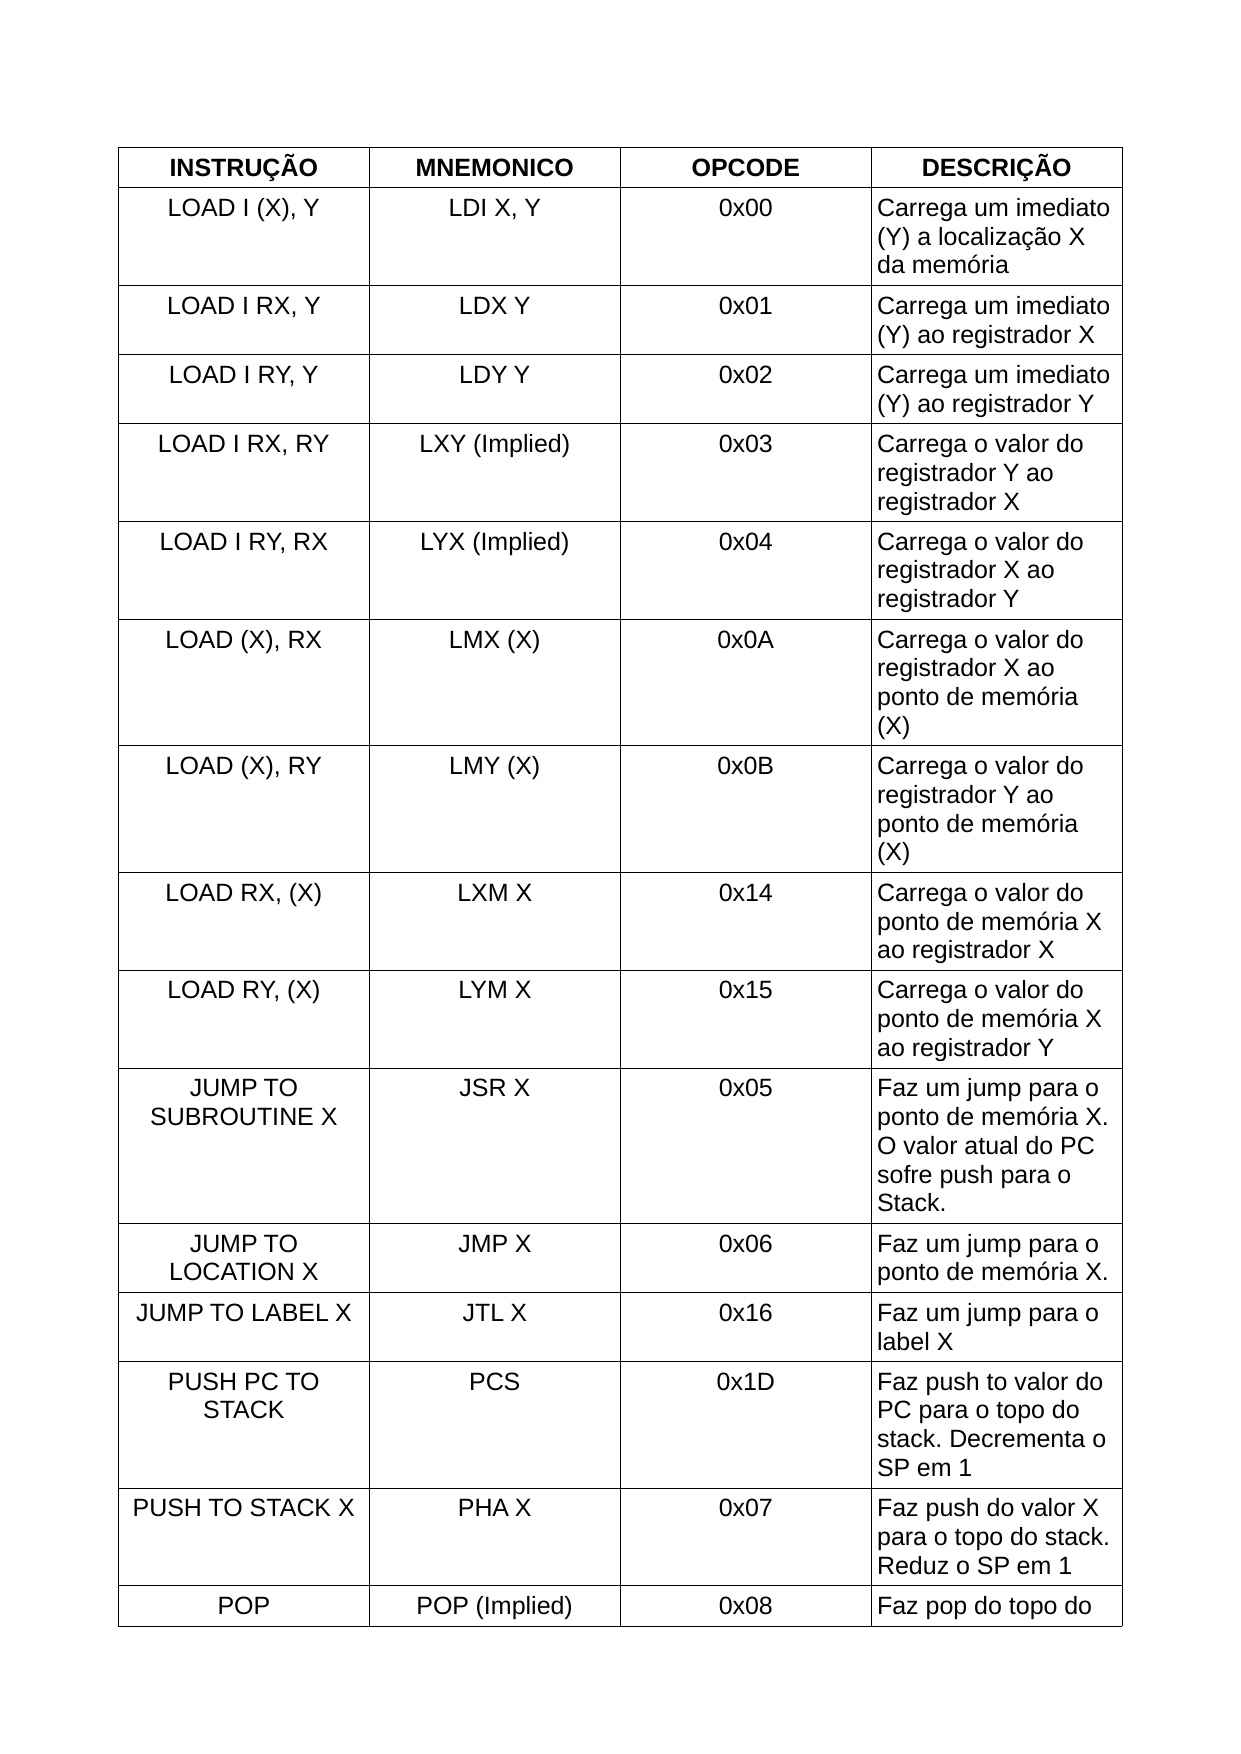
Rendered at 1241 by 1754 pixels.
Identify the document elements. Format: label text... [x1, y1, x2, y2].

table_cell 0x16 [621, 1293, 871, 1361]
table_cell POP [119, 1586, 369, 1626]
table_cell JSR X [370, 1069, 620, 1223]
table_cell 0x07 [621, 1489, 871, 1585]
table_cell Carrega o valor do registrador X ao ponto de memória (X) [872, 620, 1122, 745]
table_cell POP (Implied) [370, 1586, 620, 1626]
table_cell 0x04 [621, 522, 871, 619]
table_cell Carrega o valor do registrador Y ao registrador X [872, 424, 1122, 521]
table_cell Faz pop do topo do [872, 1586, 1122, 1626]
table_cell Carrega o valor do ponto de memória X ao registrador X [872, 873, 1122, 970]
table_cell 0x05 [621, 1069, 871, 1223]
table_cell JTL X [370, 1293, 620, 1361]
table_cell LOAD I RX, RY [119, 424, 369, 521]
table_cell JMP X [370, 1224, 620, 1292]
table_cell JUMP TO LOCATION X [119, 1224, 369, 1292]
table_header OPCODE [621, 148, 871, 187]
table_cell 0x01 [621, 286, 871, 354]
table_cell LMX (X) [370, 620, 620, 745]
table_cell LOAD I (X), Y [119, 188, 369, 285]
table_cell LOAD RY, (X) [119, 971, 369, 1067]
table_cell Carrega um imediato (Y) ao registrador Y [872, 355, 1122, 423]
table_cell PHA X [370, 1489, 620, 1585]
table_header INSTRUÇÃO [119, 148, 369, 187]
table_cell Faz um jump para o ponto de memória X. O valor atual do PC sofre push para o Stack. [872, 1069, 1122, 1223]
table_cell PUSH TO STACK X [119, 1489, 369, 1585]
table_cell Faz um jump para o ponto de memória X. [872, 1224, 1122, 1292]
table_cell 0x14 [621, 873, 871, 970]
table_cell 0x00 [621, 188, 871, 285]
table_cell LOAD I RX, Y [119, 286, 369, 354]
table_cell LXM X [370, 873, 620, 970]
table_cell JUMP TO SUBROUTINE X [119, 1069, 369, 1223]
table_cell LOAD (X), RY [119, 746, 369, 872]
table_header DESCRIÇÃO [872, 148, 1122, 187]
table_cell Carrega o valor do ponto de memória X ao registrador Y [872, 971, 1122, 1067]
table_cell LMY (X) [370, 746, 620, 872]
table_cell 0x06 [621, 1224, 871, 1292]
table_cell LDY Y [370, 355, 620, 423]
table_cell LDX Y [370, 286, 620, 354]
table_cell Faz push do valor X para o topo do stack. Reduz o SP em 1 [872, 1489, 1122, 1585]
table_cell JUMP TO LABEL X [119, 1293, 369, 1361]
table_cell LOAD I RY, Y [119, 355, 369, 423]
table_cell 0x03 [621, 424, 871, 521]
table_cell 0x0A [621, 620, 871, 745]
table_cell Faz um jump para o label X [872, 1293, 1122, 1361]
table_cell 0x1D [621, 1362, 871, 1487]
table_cell LOAD I RY, RX [119, 522, 369, 619]
table_cell Carrega um imediato (Y) ao registrador X [872, 286, 1122, 354]
table_cell LXY (Implied) [370, 424, 620, 521]
table_cell LOAD (X), RX [119, 620, 369, 745]
table_cell Carrega o valor do registrador X ao registrador Y [872, 522, 1122, 619]
table_cell PCS [370, 1362, 620, 1487]
table_cell Faz push to valor do PC para o topo do stack. Decrementa o SP em 1 [872, 1362, 1122, 1487]
table_header MNEMONICO [370, 148, 620, 187]
table_cell LDI X, Y [370, 188, 620, 285]
table_cell Carrega o valor do registrador Y ao ponto de memória (X) [872, 746, 1122, 872]
table_cell PUSH PC TO STACK [119, 1362, 369, 1487]
table_cell Carrega um imediato (Y) a localização X da memória [872, 188, 1122, 285]
table_cell 0x15 [621, 971, 871, 1067]
table_cell LOAD RX, (X) [119, 873, 369, 970]
table_cell 0x08 [621, 1586, 871, 1626]
table_cell 0x02 [621, 355, 871, 423]
table_cell LYX (Implied) [370, 522, 620, 619]
table_cell 0x0B [621, 746, 871, 872]
table_cell LYM X [370, 971, 620, 1067]
